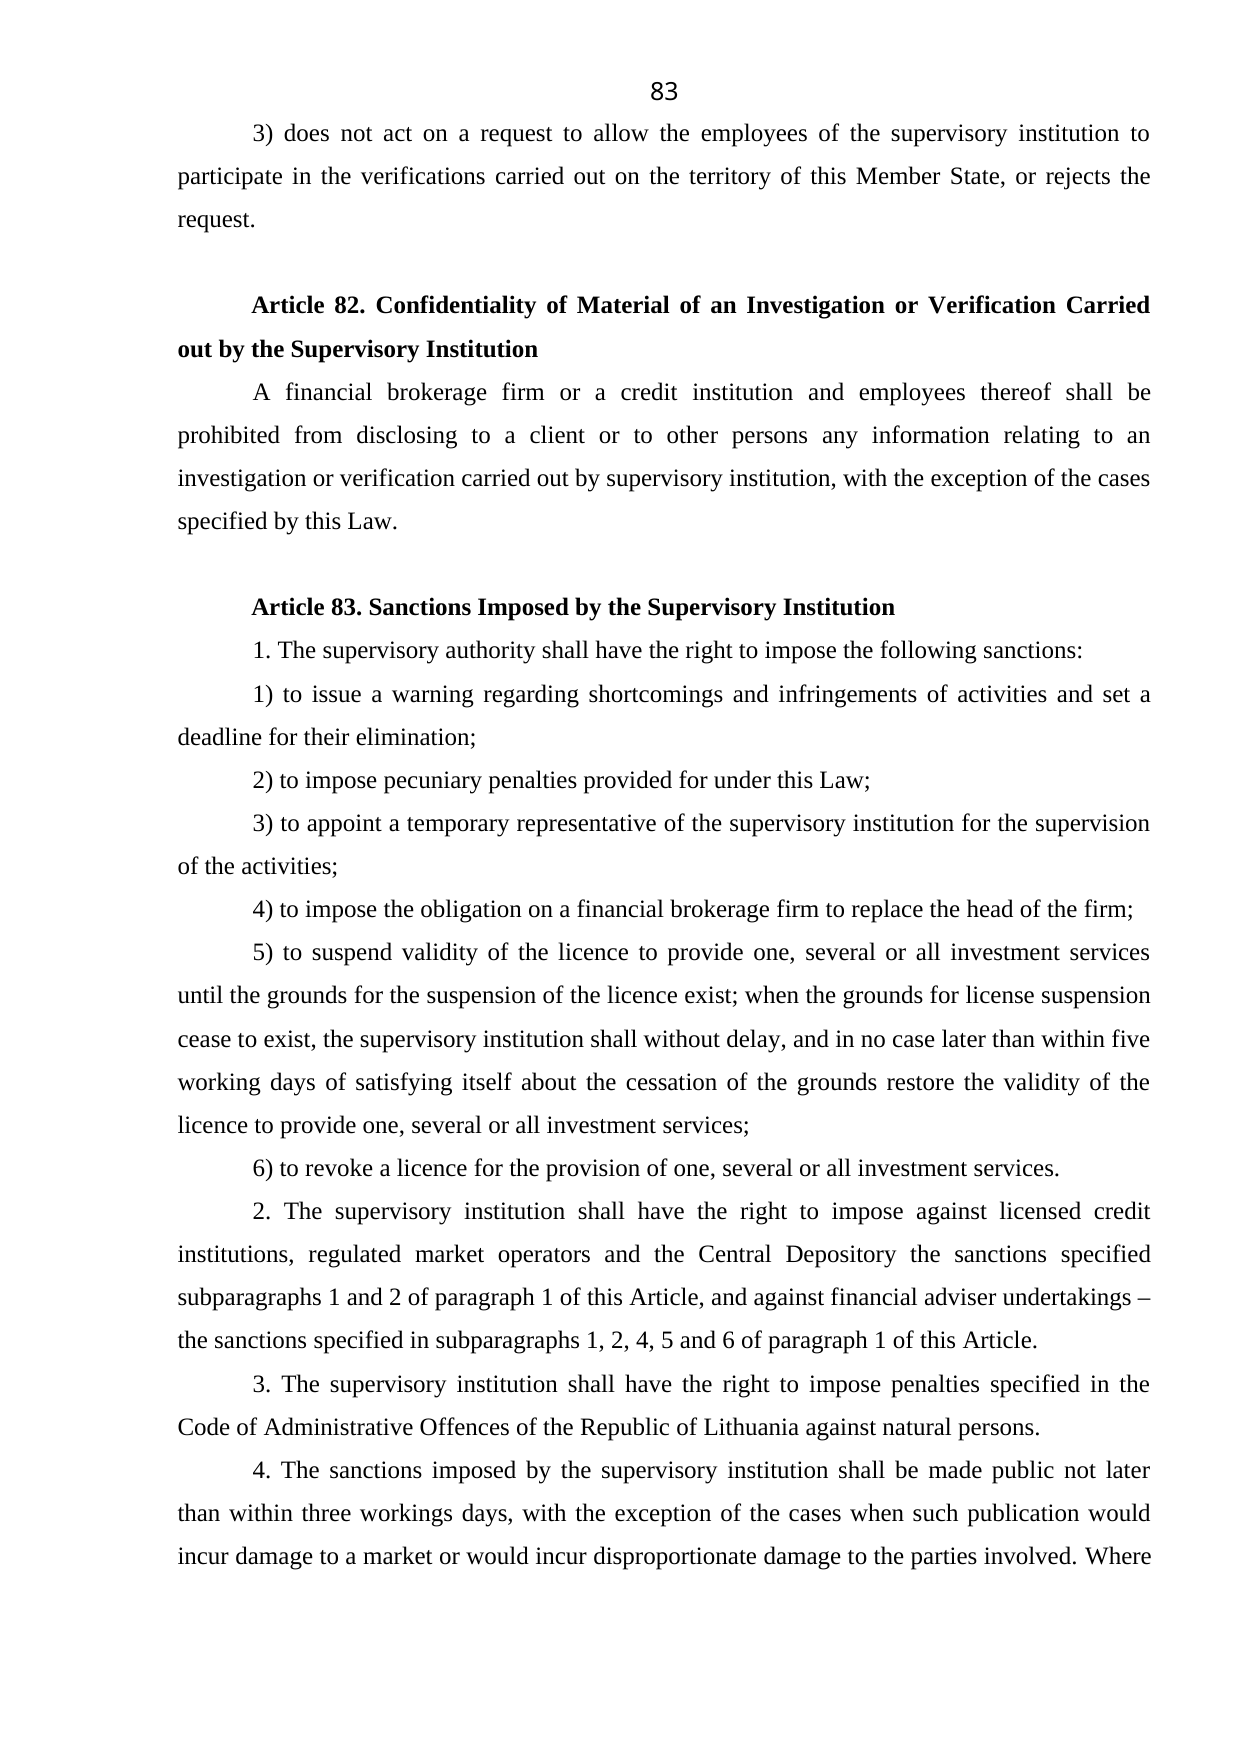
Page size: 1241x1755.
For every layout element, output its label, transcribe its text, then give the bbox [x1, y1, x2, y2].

text Article 83. Sanctions Imposed by the Supervisory Institution [177, 592, 1152, 621]
text 1) to issue a warning regarding shortcomings and infringements of activities and set a deadline for their elimination; [177, 679, 1152, 751]
text 1. The supervisory authority shall have the right to impose the following sanctions: [177, 636, 1152, 664]
text A financial brokerage firm or a credit institution and employees thereof shall be prohibited from disclosing to a client or to other persons any information relating to an investigation or verification carried out by supervisory institution, with the exception of the cases specified by this Law. [177, 377, 1152, 535]
text 5) to suspend validity of the licence to provide one, several or all investment services until the grounds for the suspension of the licence exist; when the grounds for license suspension cease to exist, the supervisory institution shall without delay, and in no case later than within five working days of satisfying itself about the cessation of the grounds restore the validity of the licence to provide one, several or all investment services; [177, 937, 1152, 1139]
text 4. The sanctions imposed by the supervisory institution shall be made public not later than within three workings days, with the exception of the cases when such publication would incur damage to a market or would incur disproportionate damage to the parties involved. Where [177, 1455, 1152, 1570]
text Article 82. Confidentiality of Material of an Investigation or Verification Carried out by the Supervisory Institution [177, 291, 1152, 362]
text 3. The supervisory institution shall have the right to impose penalties specified in the Code of Administrative Offences of the Republic of Lithuania against natural persons. [177, 1369, 1152, 1441]
text 3) to appoint a temporary representative of the supervisory institution for the supervision of the activities; [177, 808, 1152, 880]
text 4) to impose the obligation on a financial brokerage firm to replace the head of the firm; [177, 894, 1152, 923]
text 2. The supervisory institution shall have the right to impose against licensed credit institutions, regulated market operators and the Central Depository the sanctions specified subparagraphs 1 and 2 of paragraph 1 of this Article, and against financial adviser undertakings – the sanctions specified in subparagraphs 1, 2, 4, 5 and 6 of paragraph 1 of this Article. [177, 1196, 1152, 1354]
text 6) to revoke a licence for the provision of one, several or all investment services. [177, 1153, 1152, 1182]
text 2) to impose pecuniary penalties provided for under this Law; [177, 765, 1152, 794]
text 3) does not act on a request to allow the employees of the supervisory institution to participate in the verifications carried out on the territory of this Member State, or rejects the request. [177, 118, 1152, 233]
